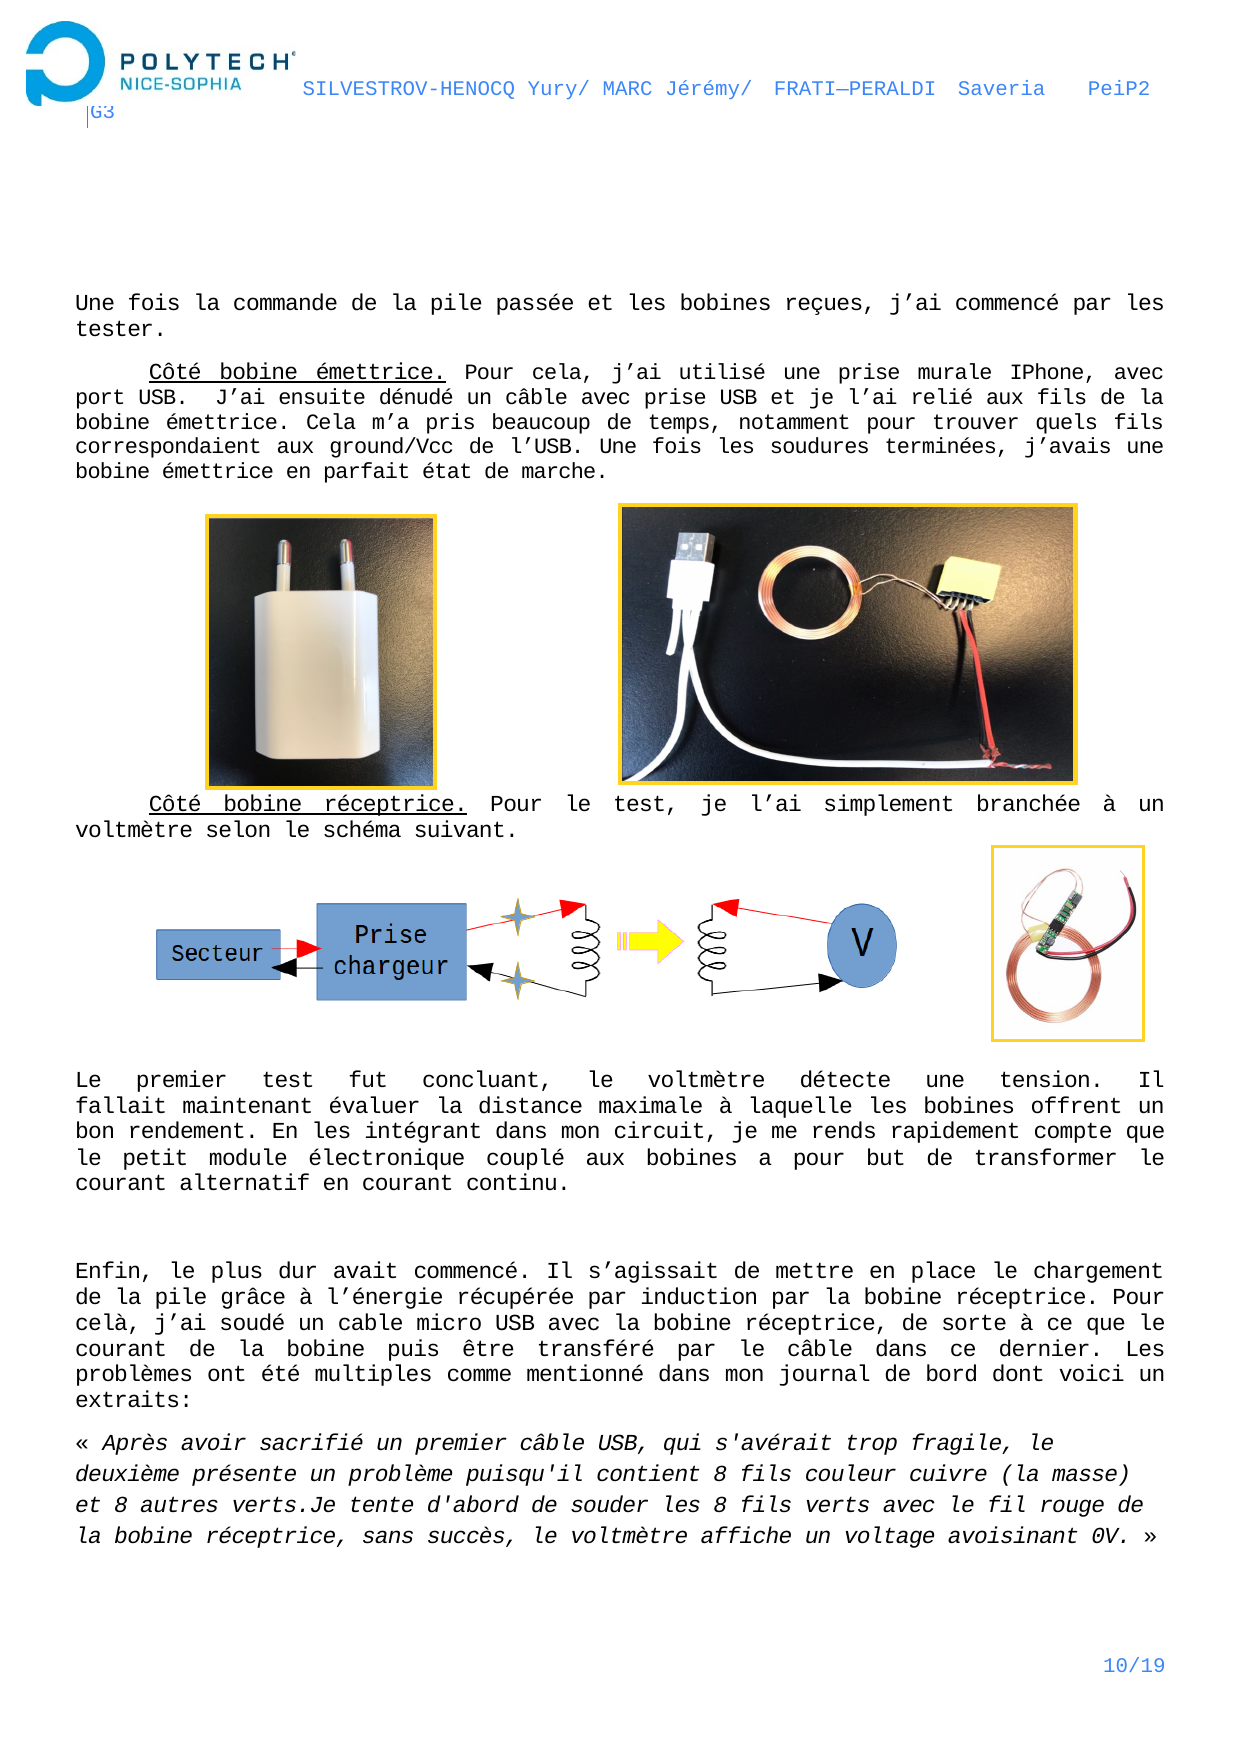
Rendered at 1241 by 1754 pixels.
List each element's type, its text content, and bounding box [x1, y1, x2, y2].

text Enfin, le plus dur avait commencé. Il s’agissait de mettre en place le chargement de la pile grâce à l’énergie récupérée par induction par la bobine réceptrice. Pour celà, j’ai soudé un cable micro USB avec la bobine réceptrice, de sorte à ce que le courant de la bobine puis être transféré par le câble dans ce dernier. Les problèmes ont été multiples comme mentionné dans mon journal de bord dont voici un extraits: [75, 1259, 1165, 1415]
picture [994, 848, 1142, 1039]
picture [26, 95, 35, 106]
text Le premier test fut concluant, le voltmètre détecte une tension. Il fallait maintenant évaluer la distance maximale à laquelle les bobines offrent un bon rendement. En les intégrant dans mon circuit, je me rends rapidement compte que le petit module électronique couplé aux bobines a pour but de transformer le courant alternatif en courant continu. [75, 1068, 1165, 1198]
picture [26, 21, 89, 86]
picture [41, 21, 296, 106]
text « Après avoir sacrifié un premier câble USB, qui s'avérait trop fragile, le deuxième présente un problème puisqu'il contient 8 fils couleur cuivre (la masse) et 8 autres verts.Je tente d'abord de souder les 8 fils verts avec le fil rouge de la bobine réceptrice, sans succès, le voltmètre affiche un voltage avoisinant 0V. » [75, 1431, 1165, 1550]
picture [142, 885, 905, 1035]
text Côté bobine émettrice. Pour cela, j’ai utilisé une prise murale IPhone, avec port USB. J’ai ensuite dénudé un câble avec prise USB et je l’ai relié aux fils de la bobine émettrice. Cela m’a pris beaucoup de temps, notamment pour trouver quels fils correspondaient aux ground/Vcc de l’USB. Une fois les soudures terminées, j’avais une bobine émettrice en parfait état de marche. [75, 360, 1165, 485]
picture [622, 507, 1073, 781]
picture [209, 519, 433, 786]
text Côté bobine réceptrice. Pour le test, je l’ai simplement branchée à un voltmètre selon le schéma suivant. [75, 792, 1165, 844]
text Une fois la commande de la pile passée et les bobines reçues, j’ai commencé par les tester. [75, 292, 1165, 343]
